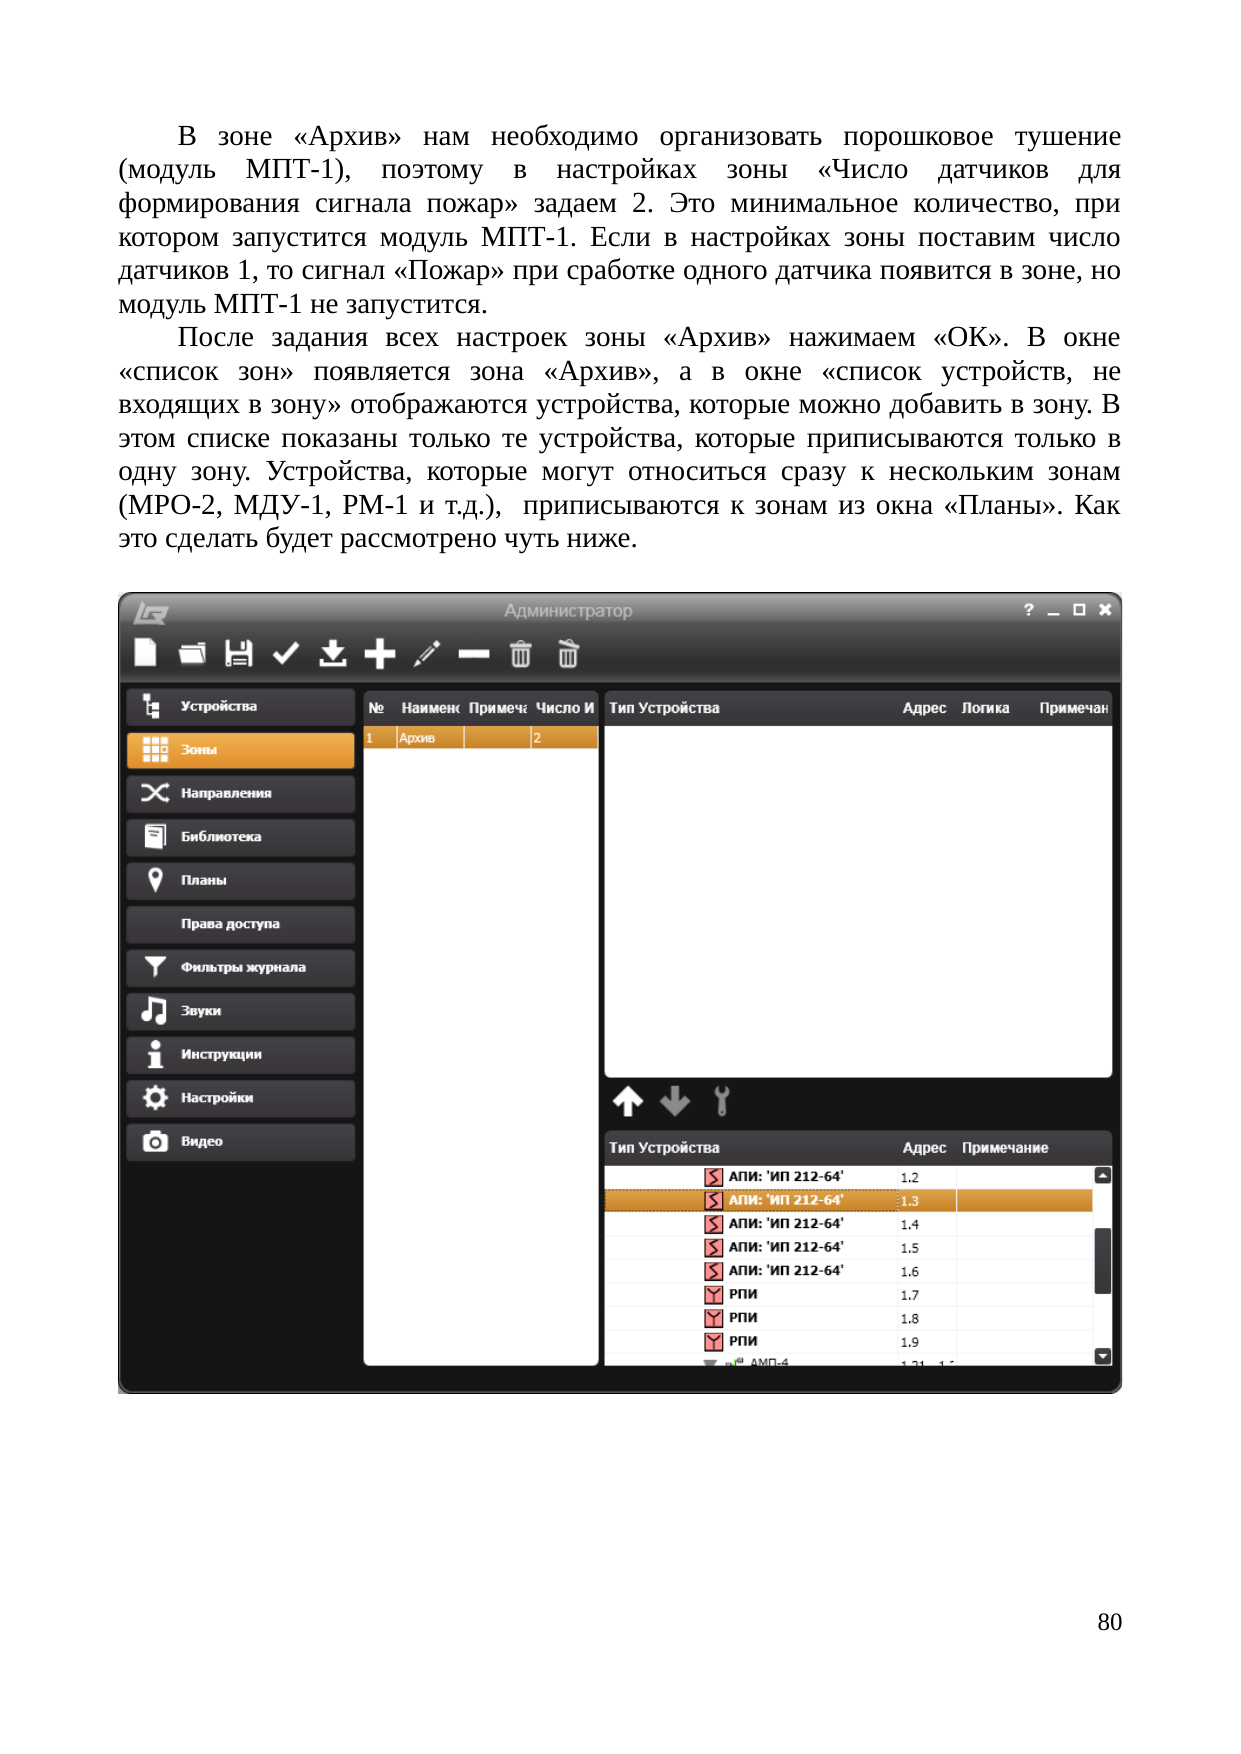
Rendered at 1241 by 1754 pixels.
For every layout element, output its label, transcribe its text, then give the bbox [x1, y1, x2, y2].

text В зоне «Архив» нам необходимо организовать порошковое тушение (модуль МПТ-1), поэтому в настройках зоны «Число датчиков для формирования сигнала пожар» задаем 2. Это минимальное количество, при котором запустится модуль МПТ-1. Если в настройках зоны поставим число датчиков 1, то сигнал «Пожар» при сработке одного датчика появится в зоне, но модуль МПТ-1 не запустится. [118, 118, 1122, 319]
text После задания всех настроек зоны «Архив» нажимаем «ОК». В окне «список зон» появляется зона «Архив», а в окне «список устройств, не входящих в зону» отображаются устройства, которые можно добавить в зону. В этом списке показаны только те устройства, которые приписываются только в одну зону. Устройства, которые могут относиться сразу к нескольким зонам (МРО-2, МДУ-1, РМ-1 и т.д.), приписываются к зонам из окна «Планы». Как это сделать будет рассмотрено чуть ниже. [118, 319, 1122, 554]
picture [118, 592, 1123, 1394]
